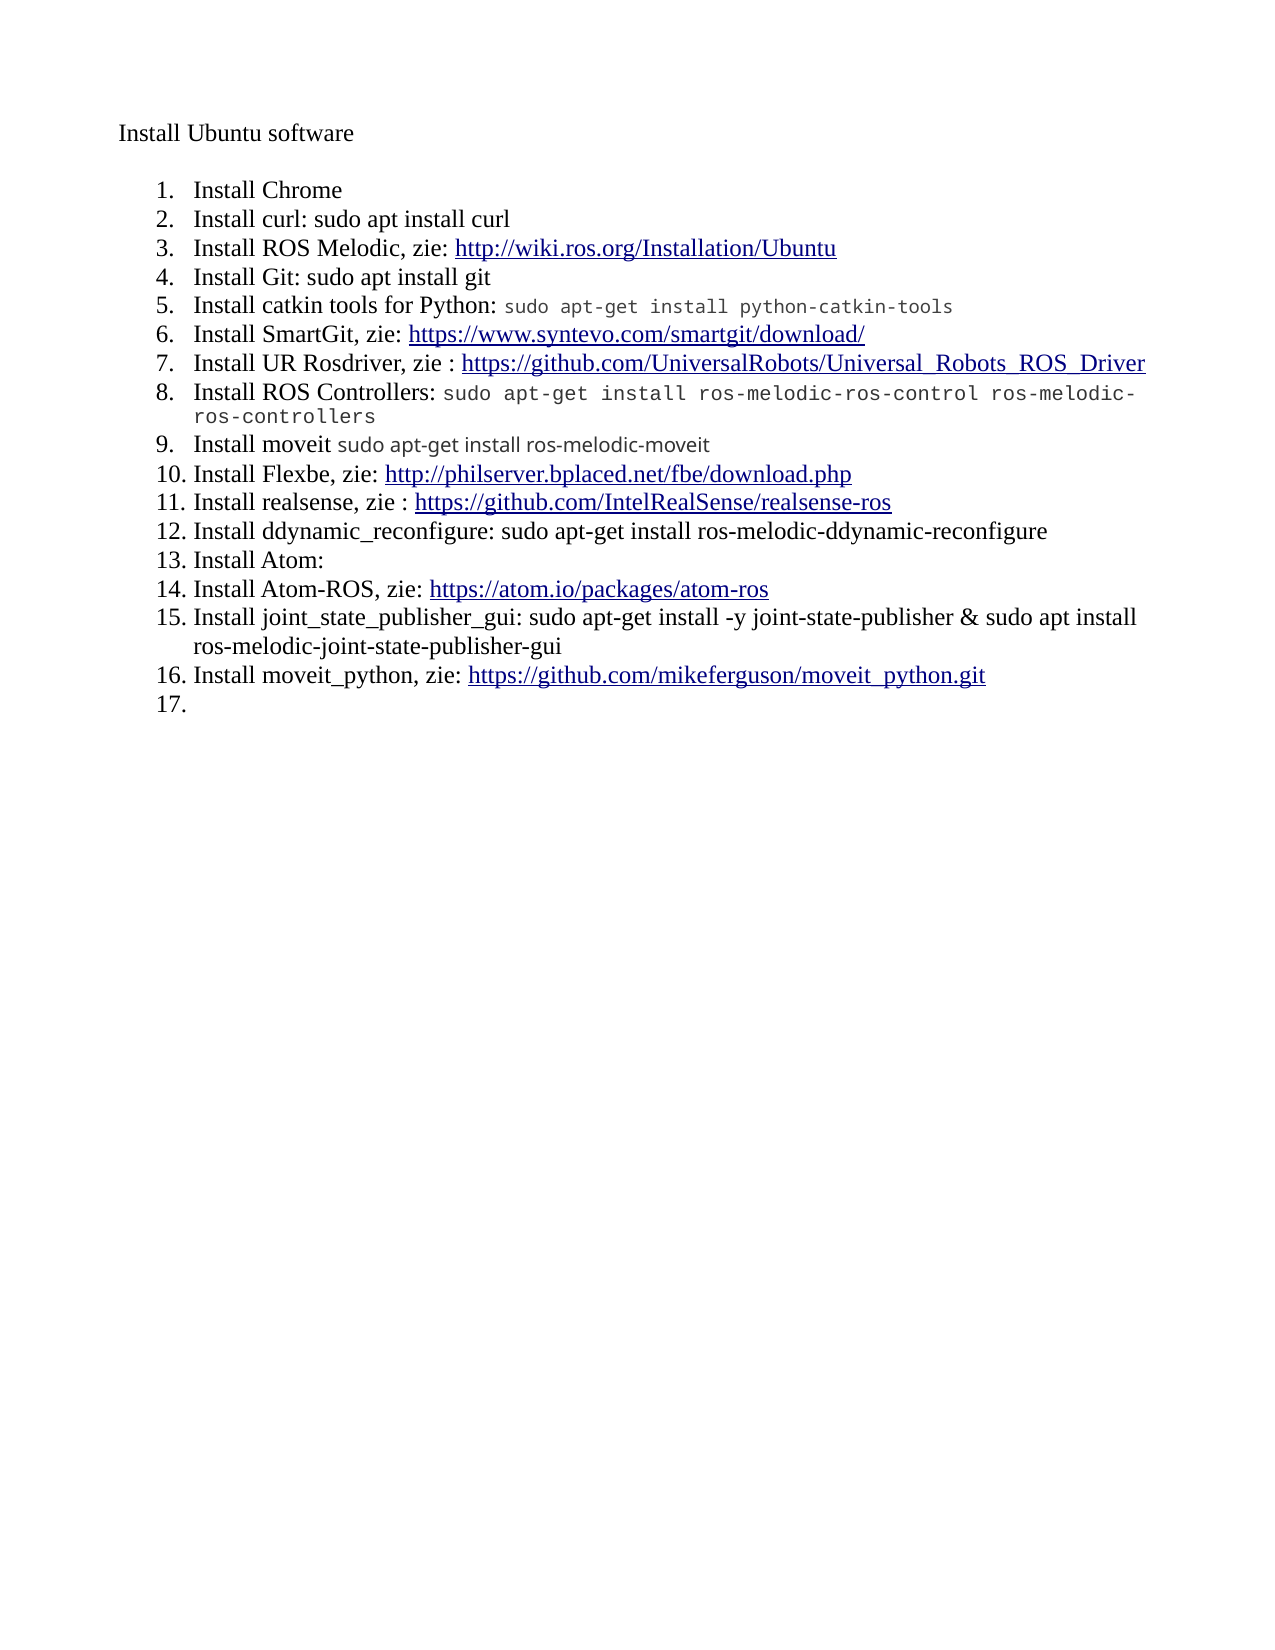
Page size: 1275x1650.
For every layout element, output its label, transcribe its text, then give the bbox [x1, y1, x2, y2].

list Install ROS Controllers: sudo apt-get install ros-melodic-ros-control ros-melodic-ros-controllers [156, 377, 1157, 429]
list Install catkin tools for Python: sudo apt-get install python-catkin-tools [156, 291, 1157, 319]
list Install Git: sudo apt install git [156, 262, 1157, 291]
list Install moveit sudo apt-get install ros-melodic-moveit [156, 429, 1157, 459]
list Install UR Rosdriver, zie : https://github.com/UniversalRobots/Universal_Robots_ROS_Driver [156, 348, 1157, 377]
list Install realsense, zie : https://github.com/IntelRealSense/realsense-ros [156, 487, 1157, 516]
list Install Chrome [156, 176, 1157, 204]
list Install joint_state_publisher_gui: sudo apt-get install -y joint-state-publisher & sudo apt install ros-melodic-joint-state-publisher-gui [156, 602, 1157, 660]
list Install Atom: [156, 545, 1157, 574]
list Install curl: sudo apt install curl [156, 204, 1157, 233]
list Install ROS Melodic, zie: http://wiki.ros.org/Installation/Ubuntu [156, 233, 1157, 262]
list Install moveit_python, zie: https://github.com/mikeferguson/moveit_python.git [156, 660, 1157, 689]
text Install Ubuntu software [118, 118, 1157, 147]
list Install SmartGit, zie: https://www.syntevo.com/smartgit/download/ [156, 319, 1157, 348]
list Install Flexbe, zie: http://philserver.bplaced.net/fbe/download.php [156, 459, 1157, 487]
list Install Atom-ROS, zie: https://atom.io/packages/atom-ros [156, 574, 1157, 602]
list Install ddynamic_reconfigure: sudo apt-get install ros-melodic-ddynamic-reconfigure [156, 516, 1157, 545]
